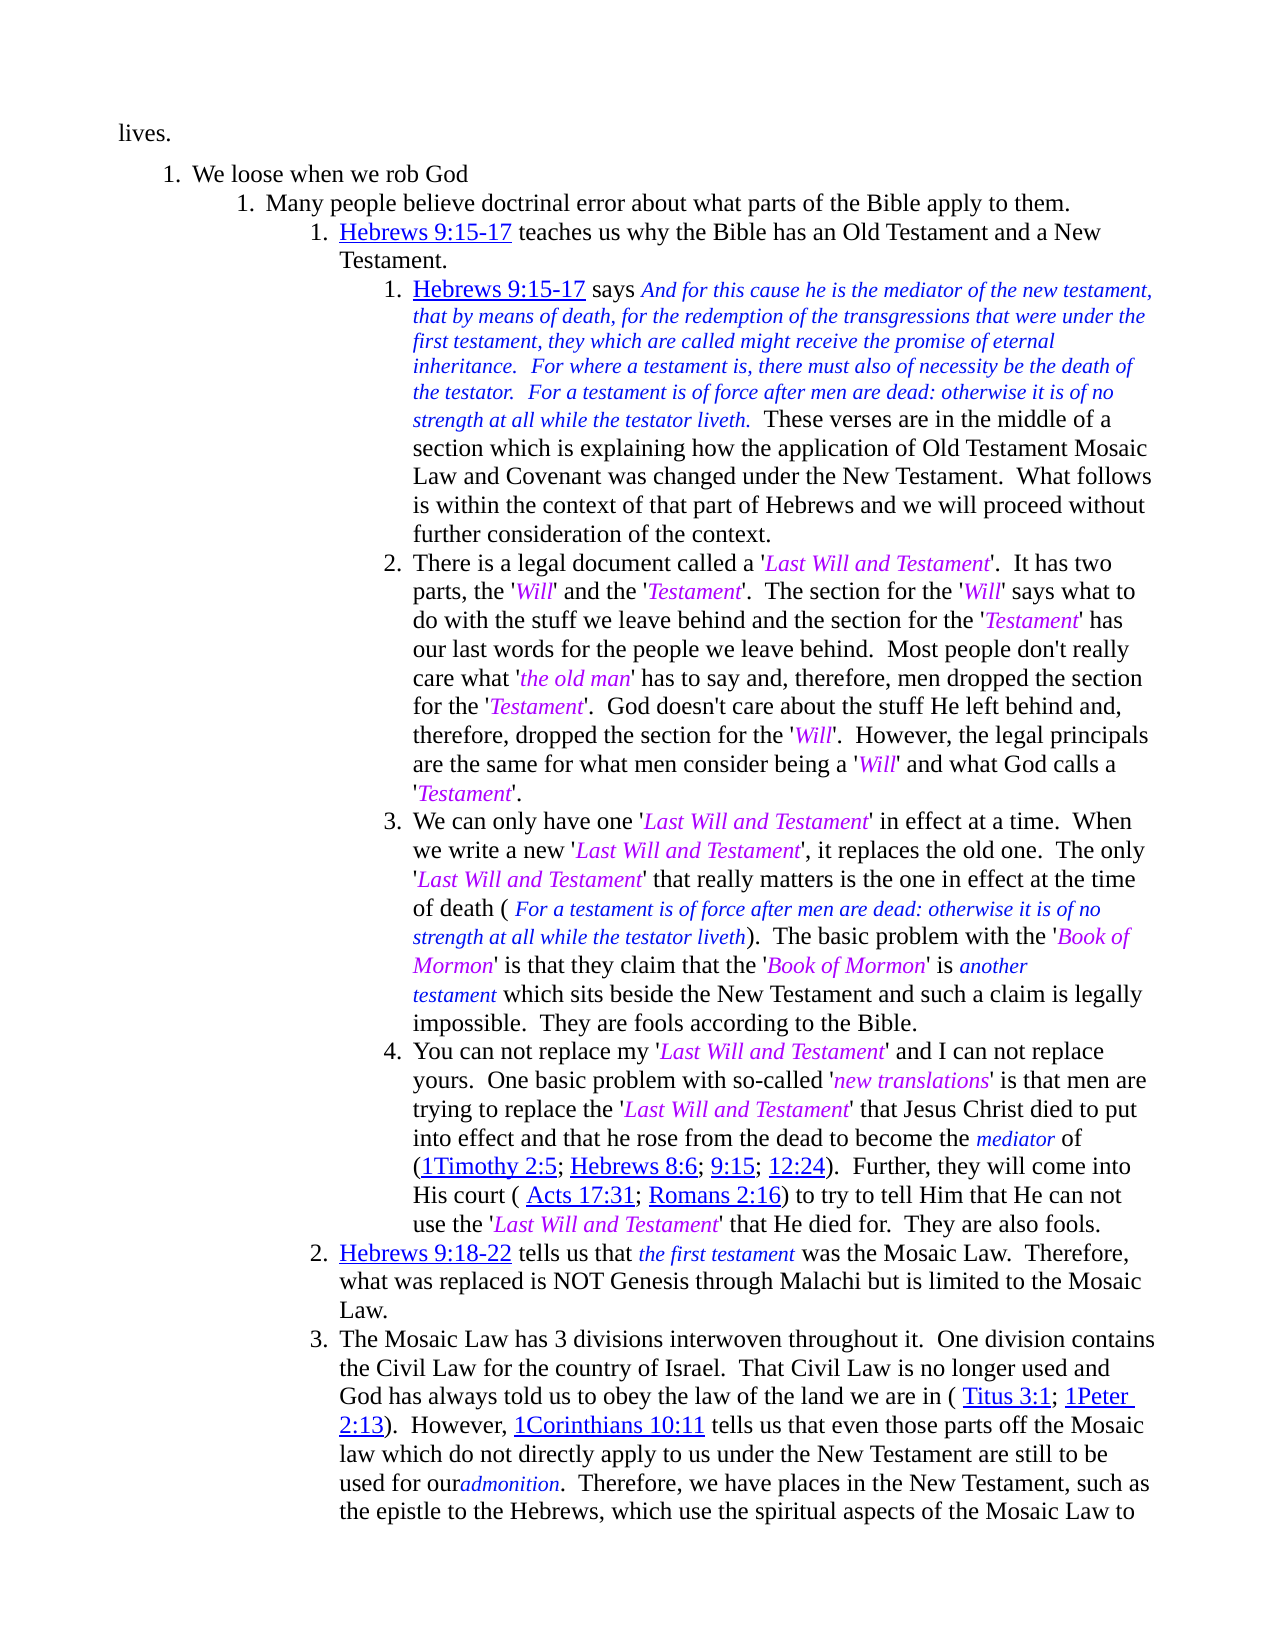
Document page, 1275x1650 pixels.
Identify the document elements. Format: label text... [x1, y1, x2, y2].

list Many people believe doctrinal error about what parts of the Bible apply to them. [236, 188, 1157, 217]
list We loose when we rob God [162, 159, 1157, 188]
list The Mosaic Law has 3 divisions interwoven throughout it. One division contains the Civil Law for the country of Israel. That Civil Law is no longer used and God has always told us to obey the law of the land we are in ( Titus 3:1; 1Peter 2:13). However, 1Corinthians 10:11 tells us that even those parts off the Mosaic law which do not directly apply to us under the New Testament are still to be used for ouradmonition. Therefore, we have places in the New Testament, such as the epistle to the Hebrews, which use the spiritual aspects of the Mosaic Law to [309, 1324, 1157, 1525]
list Hebrews 9:18-22 tells us that the first testament was the Mosaic Law. Therefore, what was replaced is NOT Genesis through Malachi but is limited to the Mosaic Law. [309, 1238, 1157, 1324]
list Hebrews 9:15-17 says And for this cause he is the mediator of the new testament, that by means of death, for the redemption of the transgressions that were under the first testament, they which are called might receive the promise of eternal inheritance. For where a testament is, there must also of necessity be the death of the testator. For a testament is of force after men are dead: otherwise it is of no strength at all while the testator liveth. These verses are in the middle of a section which is explaining how the application of Old Testament Mosaic Law and Covenant was changed under the New Testament. What follows is within the context of that part of Hebrews and we will proceed without further consideration of the context. [383, 274, 1157, 548]
list Hebrews 9:15-17 teaches us why the Bible has an Old Testament and a New Testament. [309, 217, 1157, 274]
list You can not replace my 'Last Will and Testament' and I can not replace yours. One basic problem with so-called 'new translations' is that men are trying to replace the 'Last Will and Testament' that Jesus Christ died to put into effect and that he rose from the dead to become the mediator of (1Timothy 2:5; Hebrews 8:6; 9:15; 12:24). Further, they will come into His court ( Acts 17:31; Romans 2:16) to try to tell Him that He can not use the 'Last Will and Testament' that He died for. They are also fools. [383, 1036, 1157, 1238]
list There is a legal document called a 'Last Will and Testament'. It has two parts, the 'Will' and the 'Testament'. The section for the 'Will' says what to do with the stuff we leave behind and the section for the 'Testament' has our last words for the people we leave behind. Most people don't really care what 'the old man' has to say and, therefore, men dropped the section for the 'Testament'. God doesn't care about the stuff He left behind and, therefore, dropped the section for the 'Will'. However, the legal principals are the same for what men consider being a 'Will' and what God calls a 'Testament'. [383, 548, 1157, 806]
list We can only have one 'Last Will and Testament' in effect at a time. When we write a new 'Last Will and Testament', it replaces the old one. The only 'Last Will and Testament' that really matters is the one in effect at the time of death ( For a testament is of force after men are dead: otherwise it is of no strength at all while the testator liveth). The basic problem with the 'Book of Mormon' is that they claim that the 'Book of Mormon' is another testament which sits beside the New Testament and such a claim is legally impossible. They are fools according to the Bible. [383, 806, 1157, 1036]
text lives. [118, 118, 1157, 147]
